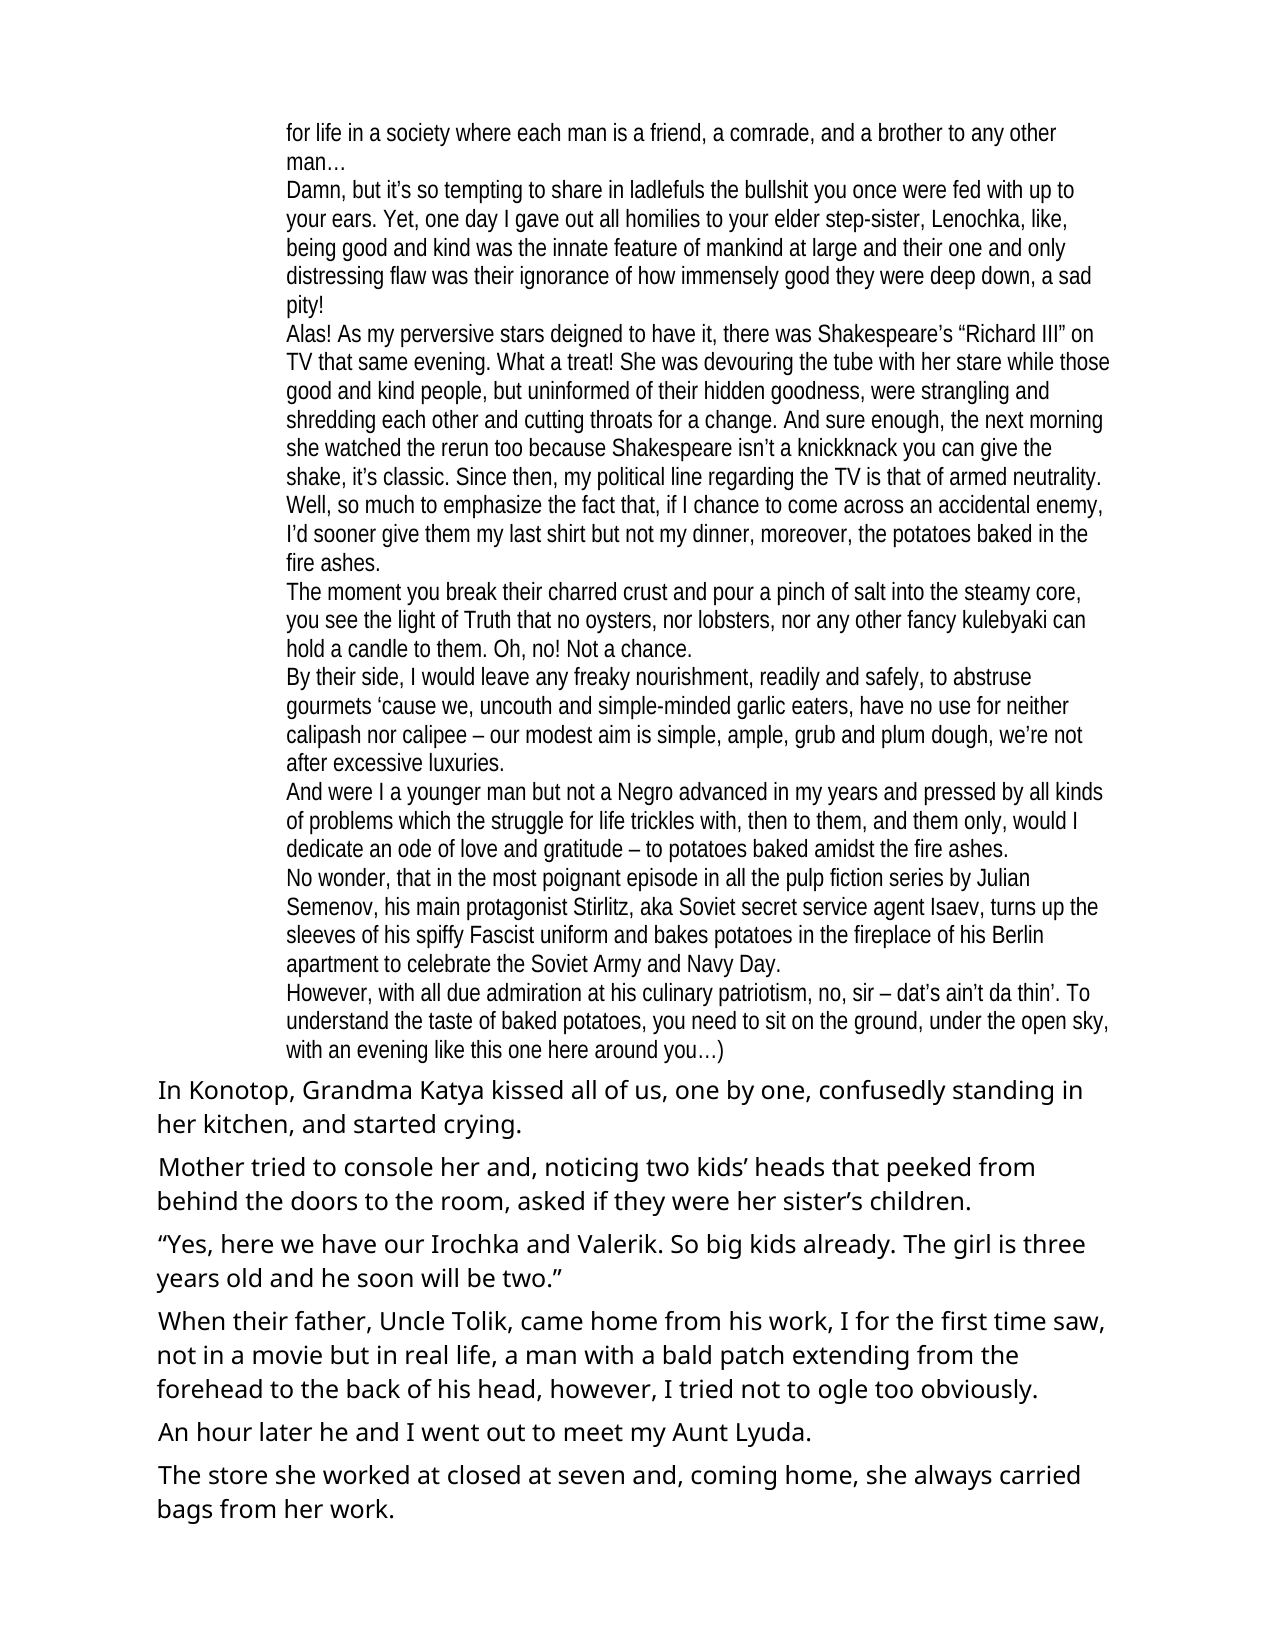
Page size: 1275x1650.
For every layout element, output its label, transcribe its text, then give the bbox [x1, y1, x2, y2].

list And were I a younger man but not a Negro advanced in my years and pressed by all kinds of problems which the struggle for life trickles with, then to them, and them only, would I dedicate an ode of love and gratitude – to potatoes baked amidst the fire ashes. [286, 777, 1118, 863]
text When their father, Uncle Tolik, came home from his work, I for the first time saw, not in a movie but in real life, a man with a bald patch extending from the forehead to the back of his head, however, I tried not to ogle too obviously. [156, 1304, 1118, 1406]
list By their side, I would leave any freaky nourishment, readily and safely, to abstruse gourmets ‘cause we, uncouth and simple-minded garlic eaters, have no use for neither calipash nor calipee – our modest aim is simple, ample, grub and plum dough, we’re not after excessive luxuries. [286, 662, 1118, 777]
list No wonder, that in the most poignant episode in all the pulp fiction series by Julian Semenov, his main protagonist Stirlitz, aka Soviet secret service agent Isaev, turns up the sleeves of his spiffy Fascist uniform and bakes potatoes in the fireplace of his Berlin apartment to celebrate the Soviet Army and Navy Day. [286, 863, 1118, 977]
list for life in a society where each man is a friend, a comrade, and a brother to any other man… [286, 118, 1118, 175]
list However, with all due admiration at his culinary patriotism, no, sir – dat’s ain’t da thin’. To understand the taste of baked potatoes, you need to sit on the ground, under the open sky, with an evening like this one here around you…) [286, 977, 1118, 1063]
text In Konotop, Grandma Katya kissed all of us, one by one, confusedly standing in her kitchen, and started crying. [156, 1072, 1118, 1141]
list Damn, but it’s so tempting to share in ladlefuls the bullshit you once were fed with up to your ears. Yet, one day I gave out all homilies to your elder step-sister, Lenochka, like, being good and kind was the innate feature of mankind at large and their one and only distressing flaw was their ignorance of how immensely good they were deep down, a sad pity! [286, 175, 1118, 319]
text “Yes, here we have our Irochka and Valerik. So big kids already. The girl is three years old and he soon will be two.” [156, 1227, 1118, 1295]
text Mother tried to console her and, noticing two kids’ heads that peeked from behind the doors to the room, asked if they were her sister’s children. [156, 1149, 1118, 1218]
text The store she worked at closed at seven and, coming home, she always carried bags from her work. [156, 1458, 1118, 1526]
list Alas! As my perversive stars deigned to have it, there was Shakespeare’s “Richard III” on TV that same evening. What a treat! She was devouring the tube with her stare while those good and kind people, but uninformed of their hidden goodness, were strangling and shredding each other and cutting throats for a change. And sure enough, the next morning she watched the rerun too because Shakespeare isn’t a knickknack you can give the shake, it’s classic. Since then, my political line regarding the TV is that of armed neutrality. [286, 319, 1118, 491]
list Well, so much to emphasize the fact that, if I chance to come across an accidental enemy, I’d sooner give them my last shirt but not my dinner, moreover, the potatoes baked in the fire ashes. [286, 491, 1118, 576]
text An hour later he and I went out to meet my Aunt Lyuda. [156, 1415, 1118, 1449]
list The moment you break their charred crust and pour a pinch of salt into the steamy core, you see the light of Truth that no oysters, nor lobsters, nor any other fancy kulebyaki can hold a candle to them. Oh, no! Not a chance. [286, 576, 1118, 662]
